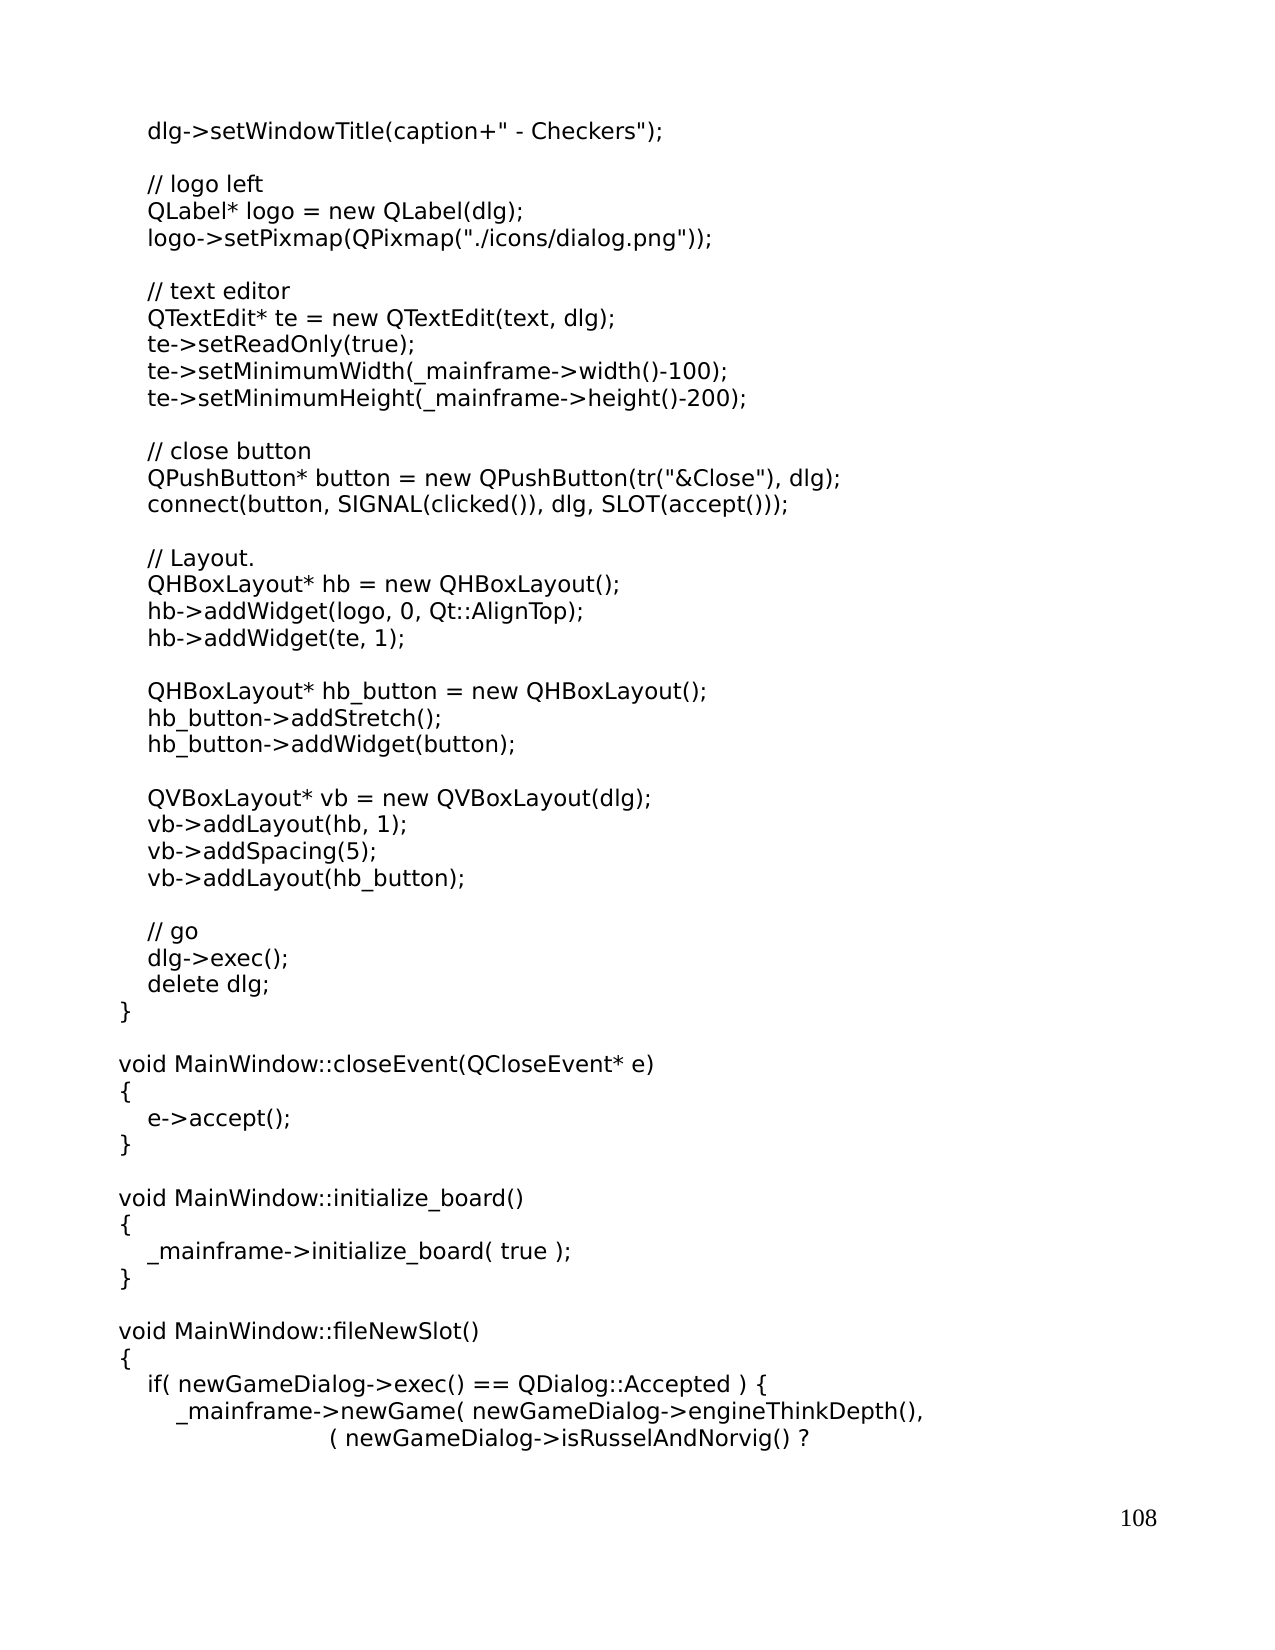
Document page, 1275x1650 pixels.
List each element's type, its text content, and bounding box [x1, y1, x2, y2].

text connect(button, SIGNAL(clicked()), dlg, SLOT(accept())); [118, 491, 1157, 518]
text // Layout. [118, 545, 1157, 571]
text QHBoxLayout* hb_button = new QHBoxLayout(); [118, 678, 1157, 705]
text void MainWindow::closeEvent(QCloseEvent* e) [118, 1051, 1157, 1078]
text ( newGameDialog->isRusselAndNorvig() ? [118, 1425, 1157, 1451]
text QLabel* logo = new QLabel(dlg); [118, 198, 1157, 225]
text vb->addLayout(hb, 1); [118, 811, 1157, 838]
text QTextEdit* te = new QTextEdit(text, dlg); [118, 305, 1157, 331]
text QVBoxLayout* vb = new QVBoxLayout(dlg); [118, 785, 1157, 811]
text { [118, 1345, 1157, 1371]
text vb->addLayout(hb_button); [118, 865, 1157, 891]
text delete dlg; [118, 971, 1157, 998]
text _mainframe->initialize_board( true ); [118, 1238, 1157, 1265]
text // close button [118, 438, 1157, 465]
text te->setMinimumWidth(_mainframe->width()-100); [118, 358, 1157, 385]
text hb_button->addWidget(button); [118, 731, 1157, 758]
text QPushButton* button = new QPushButton(tr("&Close"), dlg); [118, 465, 1157, 491]
text // logo left [118, 171, 1157, 198]
text { [118, 1211, 1157, 1238]
text } [118, 1265, 1157, 1291]
text QHBoxLayout* hb = new QHBoxLayout(); [118, 571, 1157, 598]
text hb->addWidget(te, 1); [118, 625, 1157, 651]
text hb->addWidget(logo, 0, Qt::AlignTop); [118, 598, 1157, 625]
text // go [118, 918, 1157, 945]
text } [118, 998, 1157, 1025]
text void MainWindow::fileNewSlot() [118, 1318, 1157, 1345]
text // text editor [118, 278, 1157, 305]
text vb->addSpacing(5); [118, 838, 1157, 865]
text te->setReadOnly(true); [118, 331, 1157, 358]
text dlg->exec(); [118, 945, 1157, 971]
text void MainWindow::initialize_board() [118, 1185, 1157, 1211]
text te->setMinimumHeight(_mainframe->height()-200); [118, 385, 1157, 411]
text e->accept(); [118, 1105, 1157, 1131]
text { [118, 1078, 1157, 1105]
text dlg->setWindowTitle(caption+" - Checkers"); [118, 118, 1157, 145]
text _mainframe->newGame( newGameDialog->engineThinkDepth(), [118, 1398, 1157, 1425]
text } [118, 1131, 1157, 1158]
text hb_button->addStretch(); [118, 705, 1157, 731]
text logo->setPixmap(QPixmap("./icons/dialog.png")); [118, 225, 1157, 251]
text if( newGameDialog->exec() == QDialog::Accepted ) { [118, 1371, 1157, 1398]
